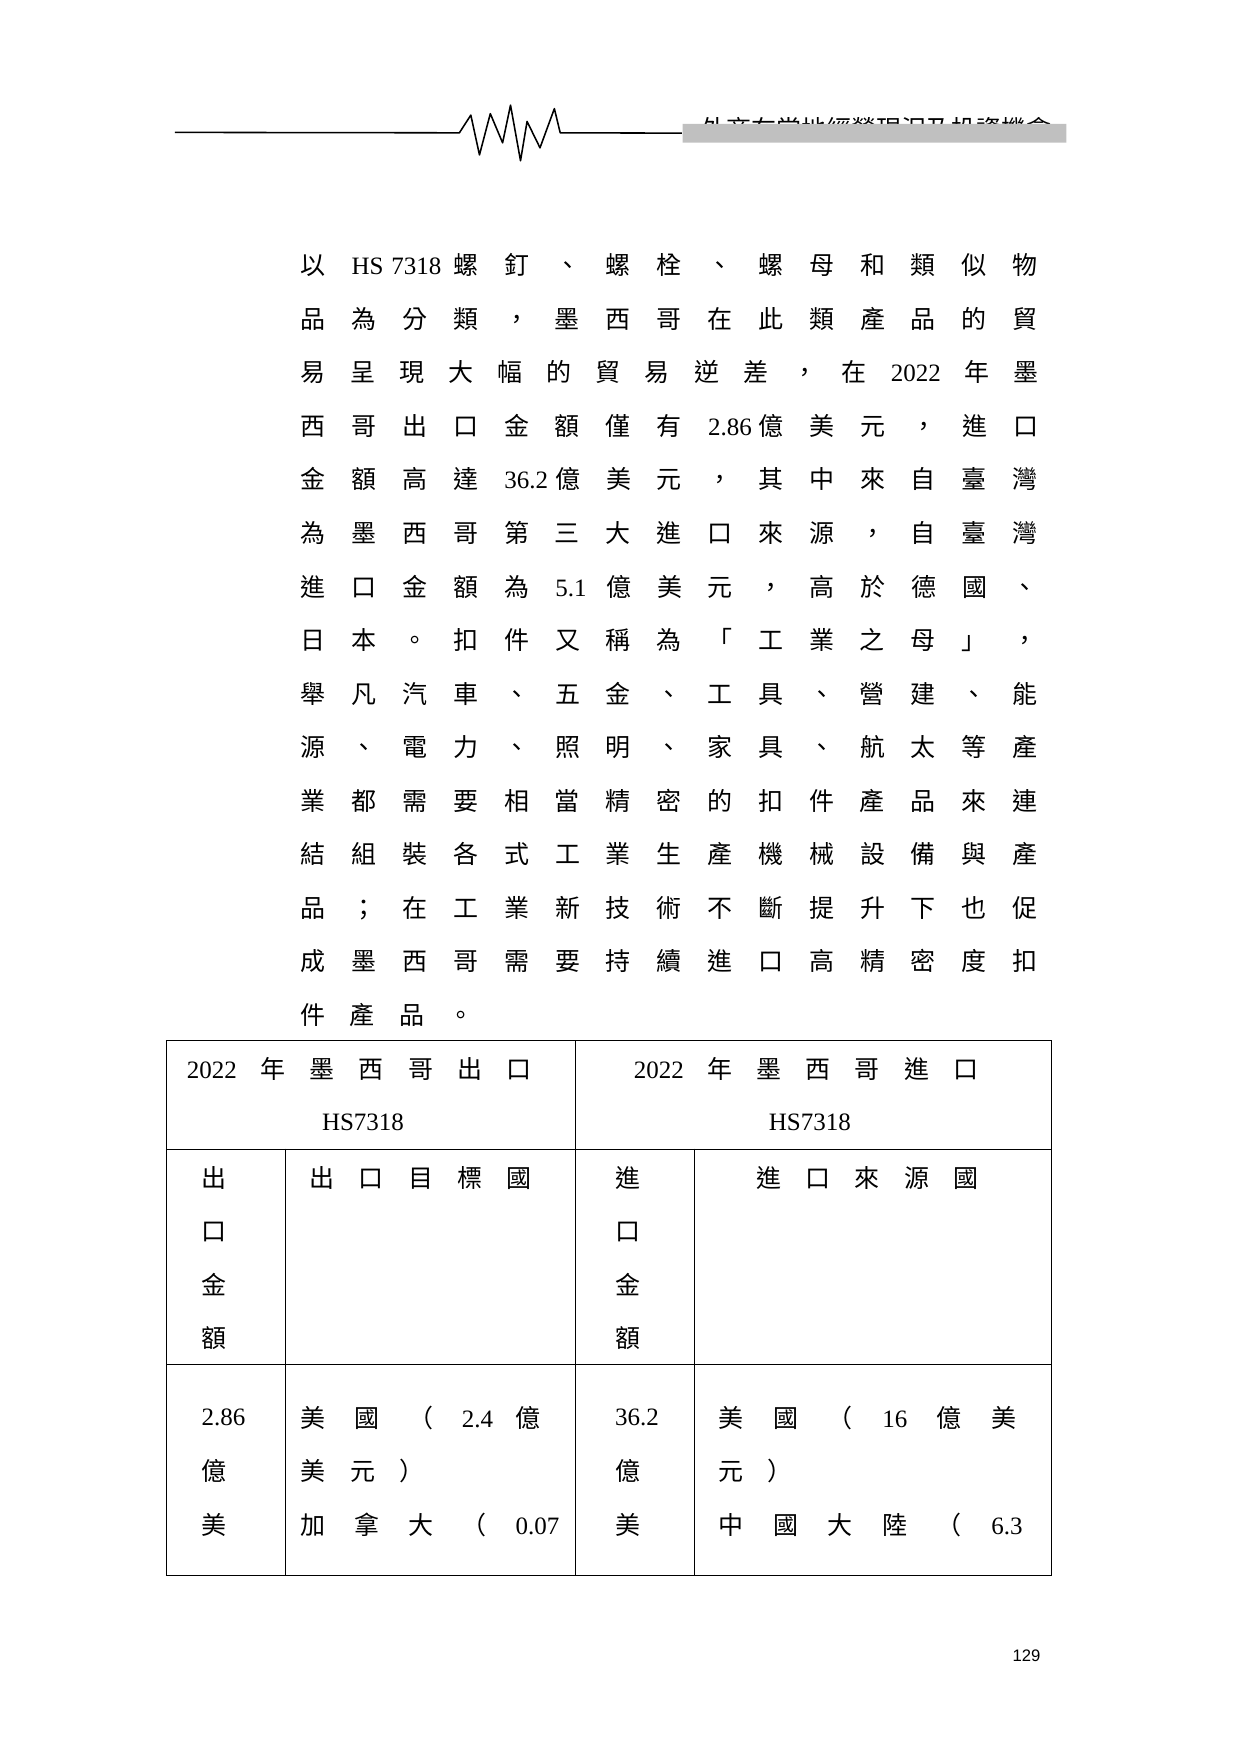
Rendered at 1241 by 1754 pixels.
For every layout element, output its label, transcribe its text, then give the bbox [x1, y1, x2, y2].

table_cell 出口目標國 [286, 1150, 575, 1364]
table_cell 36.2億 美 [576, 1365, 694, 1575]
table_cell 進口來源國 [695, 1150, 1051, 1364]
table_cell 進口金額 [576, 1150, 694, 1364]
text 以HS 7318螺釘、螺栓、螺母和類似物品為分類，墨西哥在此類產品的貿易呈現大幅的貿易逆差，在2022年墨西哥出口金額僅有2.86億美元，進口金額高達36.2億美元，其中來自臺灣為墨西哥第三大進口來源，自臺灣進口金額為5.1億美元，高於德國、日本。扣件又稱為「工業之母」，舉凡汽車、五金、工具、營建、能源、電力、照明、家具、航太等產業都需要相當精密的扣件產品來連結組裝各式工業生產機械設備與產品；在工業新技術不斷提升下也促成墨西哥需要持續進口高精密度扣件產品。 [276, 237, 1063, 1040]
table_header 2022年墨西哥進口HS7318 [576, 1041, 1051, 1148]
table_cell 美國（2.4億美元） 加拿大（0.07 [286, 1365, 575, 1575]
table_cell 2.86億 美 [167, 1365, 285, 1575]
table_cell 出口金額 [167, 1150, 285, 1364]
table_cell 美國（16億美元） 中國大陸（6.3 [695, 1365, 1051, 1575]
table_header 2022年墨西哥出口HS7318 [167, 1041, 575, 1148]
